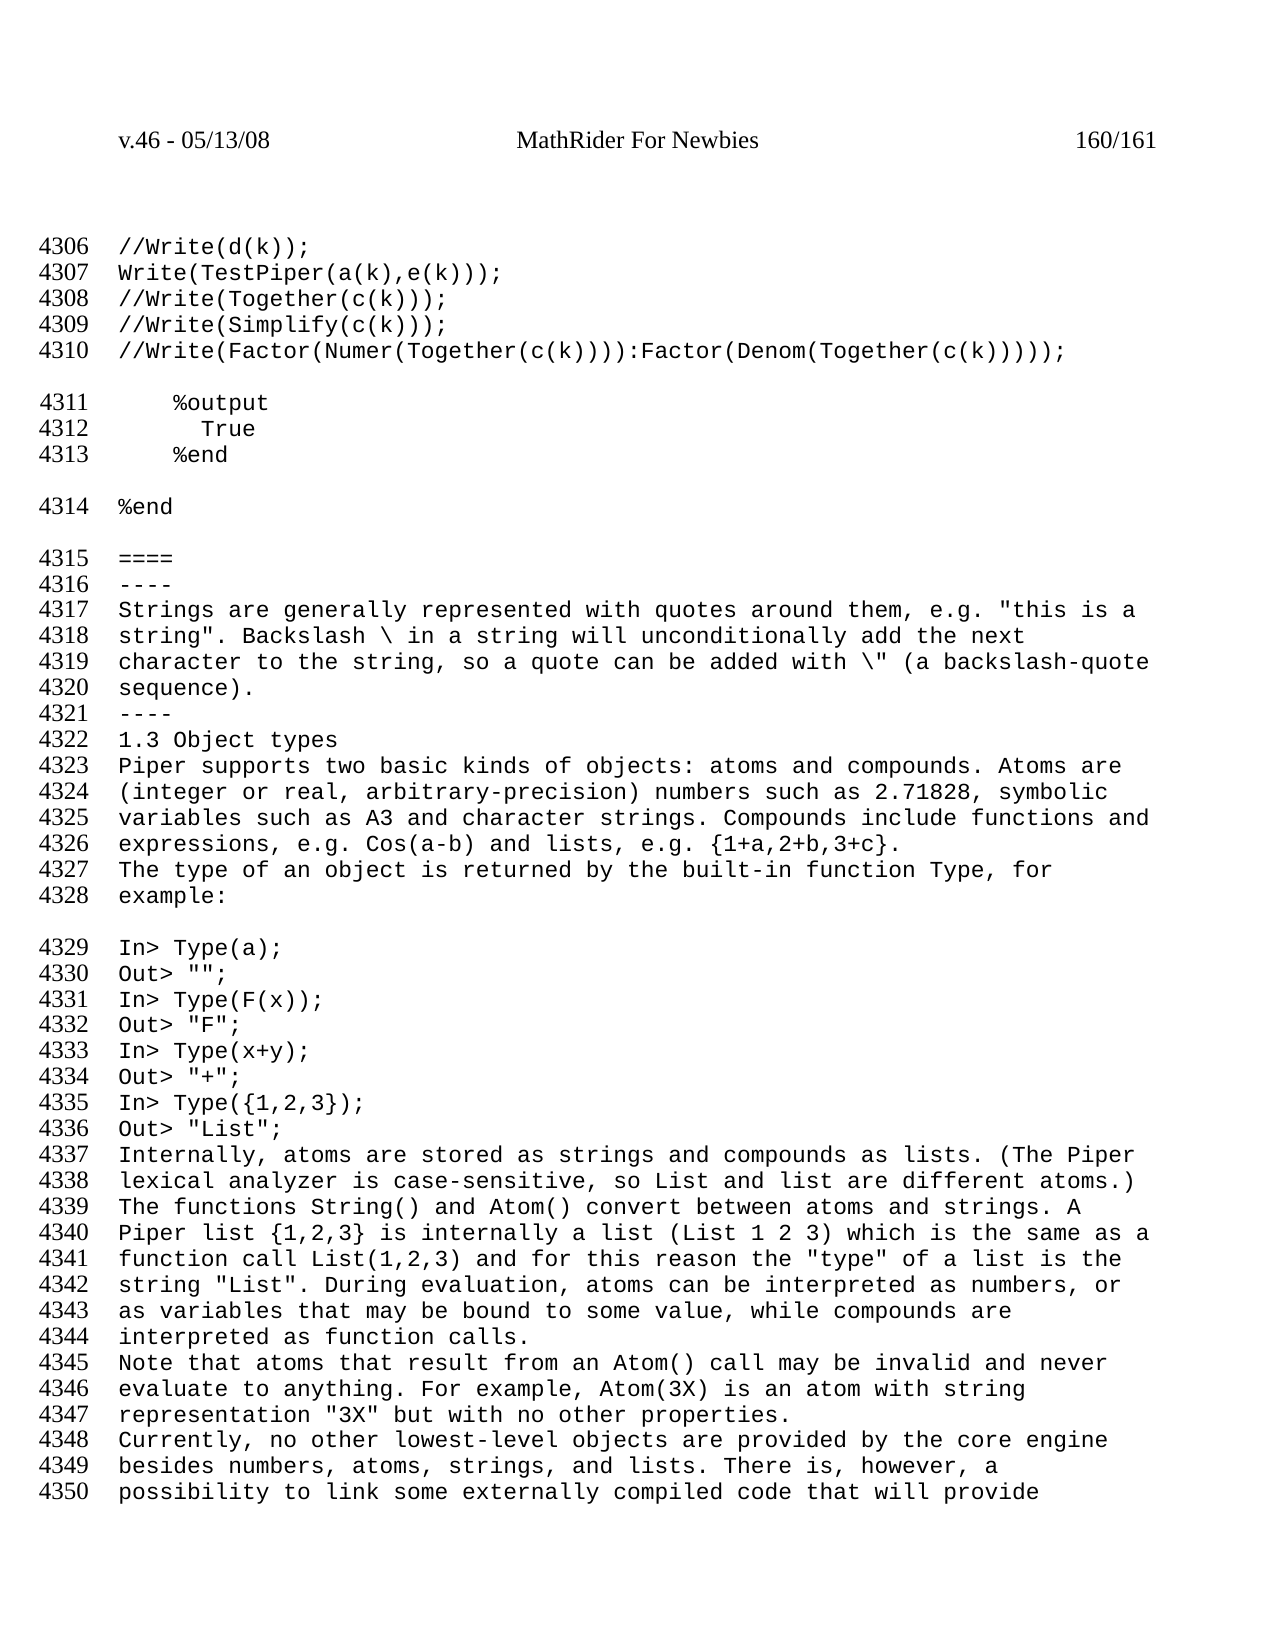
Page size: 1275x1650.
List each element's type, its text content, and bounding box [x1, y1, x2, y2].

text //Write(Simplify(c(k))); [118, 313, 1157, 339]
text In> Type({1,2,3}); [118, 1092, 1157, 1118]
text 1.3 Object types [118, 728, 1157, 754]
text Out> "+"; [118, 1066, 1157, 1092]
text //Write(d(k)); [118, 236, 1157, 262]
text Note that atoms that result from an Atom() call may be invalid and never evaluate to anything. For example, Atom(3X) is an atom with string representation "3X" but with no other properties. [118, 1351, 1157, 1429]
text Out> "List"; [118, 1118, 1157, 1143]
text ==== [118, 547, 1157, 573]
text %end [118, 495, 1157, 521]
text %end [118, 443, 1157, 469]
text In> Type(x+y); [118, 1040, 1157, 1066]
text ---- [118, 703, 1157, 728]
text In> Type(F(x)); [118, 988, 1157, 1014]
text //Write(Factor(Numer(Together(c(k)))):Factor(Denom(Together(c(k))))); [118, 339, 1157, 365]
text Write(TestPiper(a(k),e(k))); [118, 262, 1157, 288]
text Strings are generally represented with quotes around them, e.g. "this is a string". Backslash \ in a string will unconditionally add the next character to the string, so a quote can be added with \" (a backslash-quote sequence). [118, 599, 1157, 703]
text Currently, no other lowest-level objects are provided by the core engine besides numbers, atoms, strings, and lists. There is, however, a possibility to link some externally compiled code that will provide [118, 1429, 1157, 1507]
text True [118, 417, 1157, 443]
text //Write(Together(c(k))); [118, 288, 1157, 313]
text Internally, atoms are stored as strings and compounds as lists. (The Piper lexical analyzer is case-sensitive, so List and list are different atoms.) The functions String() and Atom() convert between atoms and strings. A Piper list {1,2,3} is internally a list (List 1 2 3) which is the same as a function call List(1,2,3) and for this reason the "type" of a list is the string "List". During evaluation, atoms can be interpreted as numbers, or as variables that may be bound to some value, while compounds are interpreted as function calls. [118, 1143, 1157, 1351]
text In> Type(a); [118, 936, 1157, 962]
text Piper supports two basic kinds of objects: atoms and compounds. Atoms are (integer or real, arbitrary-precision) numbers such as 2.71828, symbolic variables such as A3 and character strings. Compounds include functions and expressions, e.g. Cos(a-b) and lists, e.g. {1+a,2+b,3+c}. [118, 754, 1157, 858]
text Out> ""; [118, 962, 1157, 988]
text ---- [118, 573, 1157, 599]
text %output [118, 391, 1157, 417]
text The type of an object is returned by the built-in function Type, for example: [118, 858, 1157, 910]
text Out> "F"; [118, 1014, 1157, 1040]
